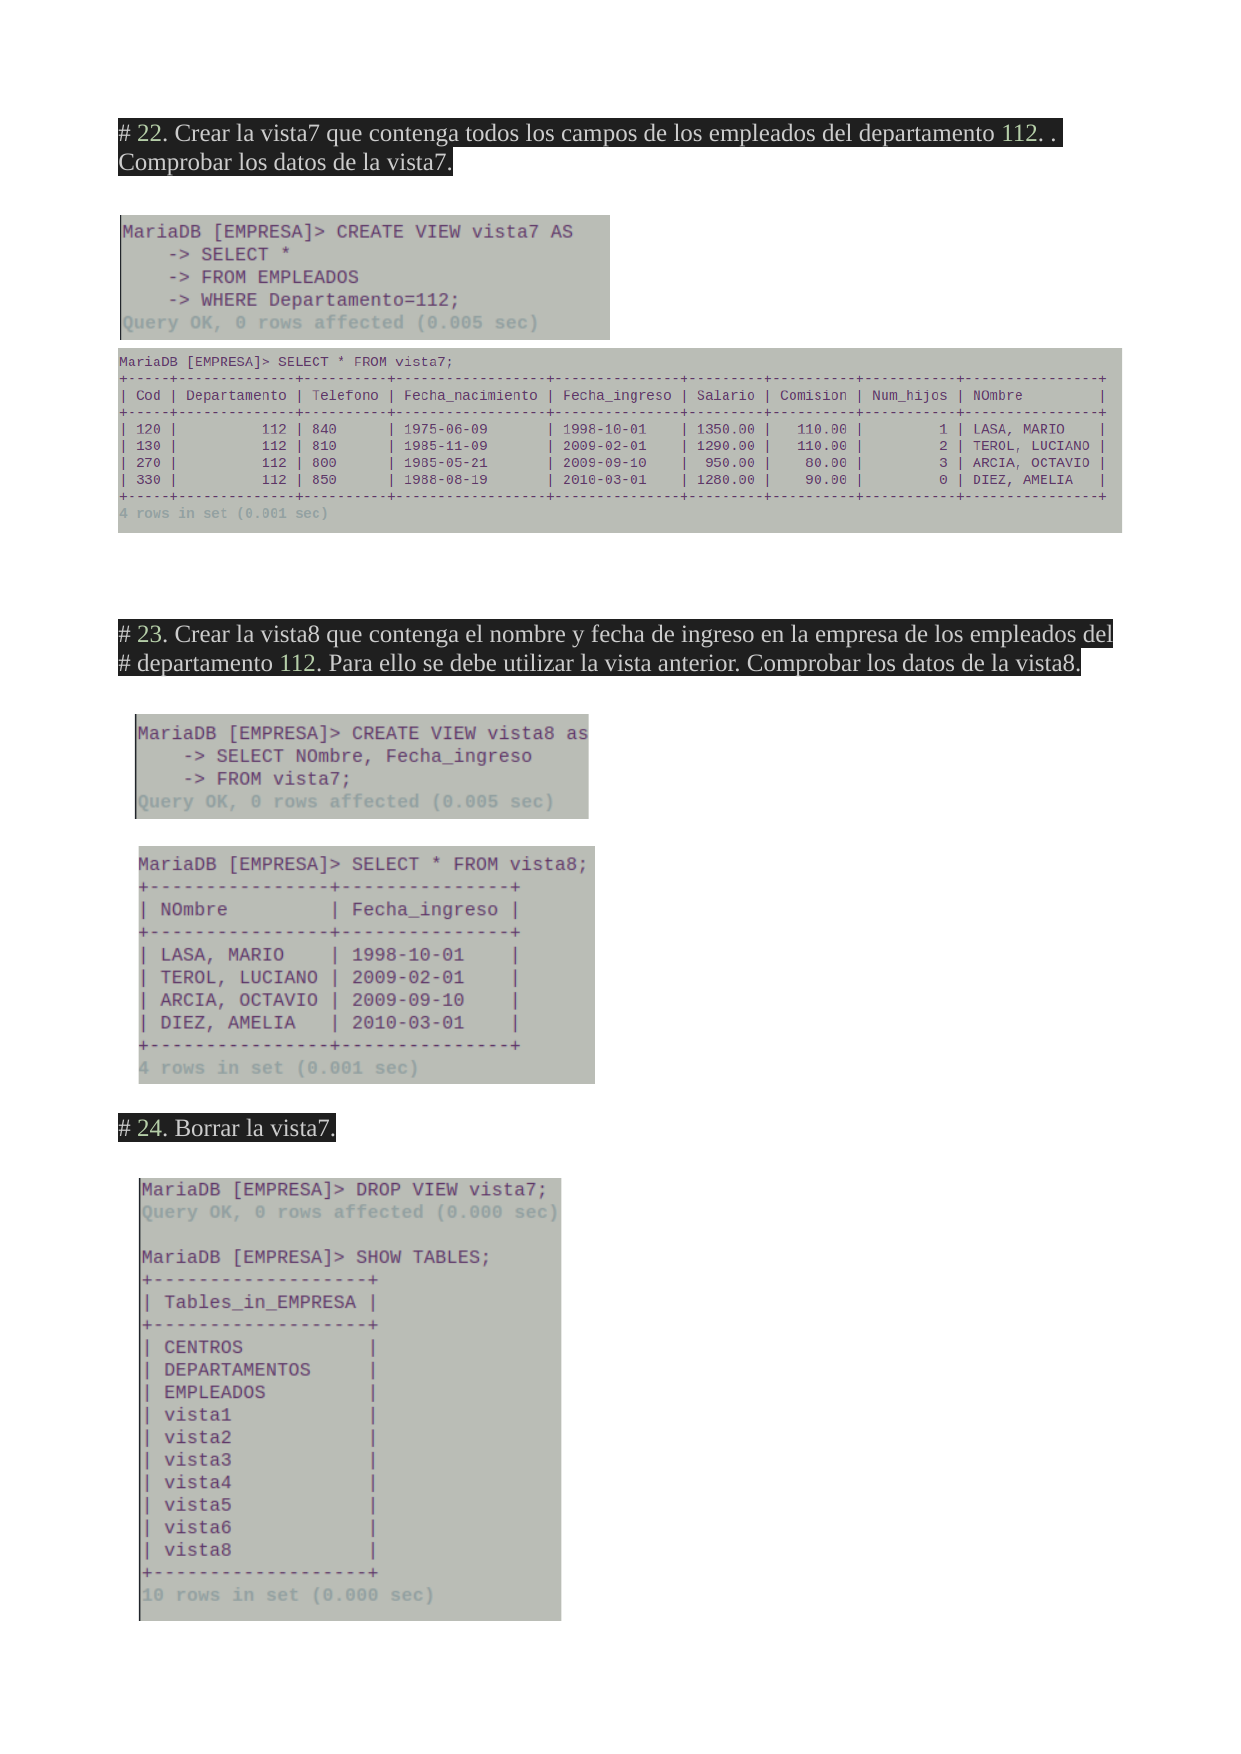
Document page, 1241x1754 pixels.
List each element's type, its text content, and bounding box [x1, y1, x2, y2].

picture [138, 1178, 562, 1621]
picture [138, 846, 595, 1084]
picture [118, 348, 1123, 533]
text # 24. Borrar la vista7. [118, 1113, 1122, 1142]
text # 23. Crear la vista8 que contenga el nombre y fecha de ingreso en la empresa de los empleados del [118, 619, 1122, 648]
picture [120, 215, 610, 340]
picture [134, 714, 589, 819]
text # departamento 112. Para ello se debe utilizar la vista anterior. Comprobar los datos de la vista8. [118, 648, 1122, 676]
text # 22. Crear la vista7 que contenga todos los campos de los empleados del departamento 112. . Comprobar los datos de la vista7. [118, 118, 1122, 176]
